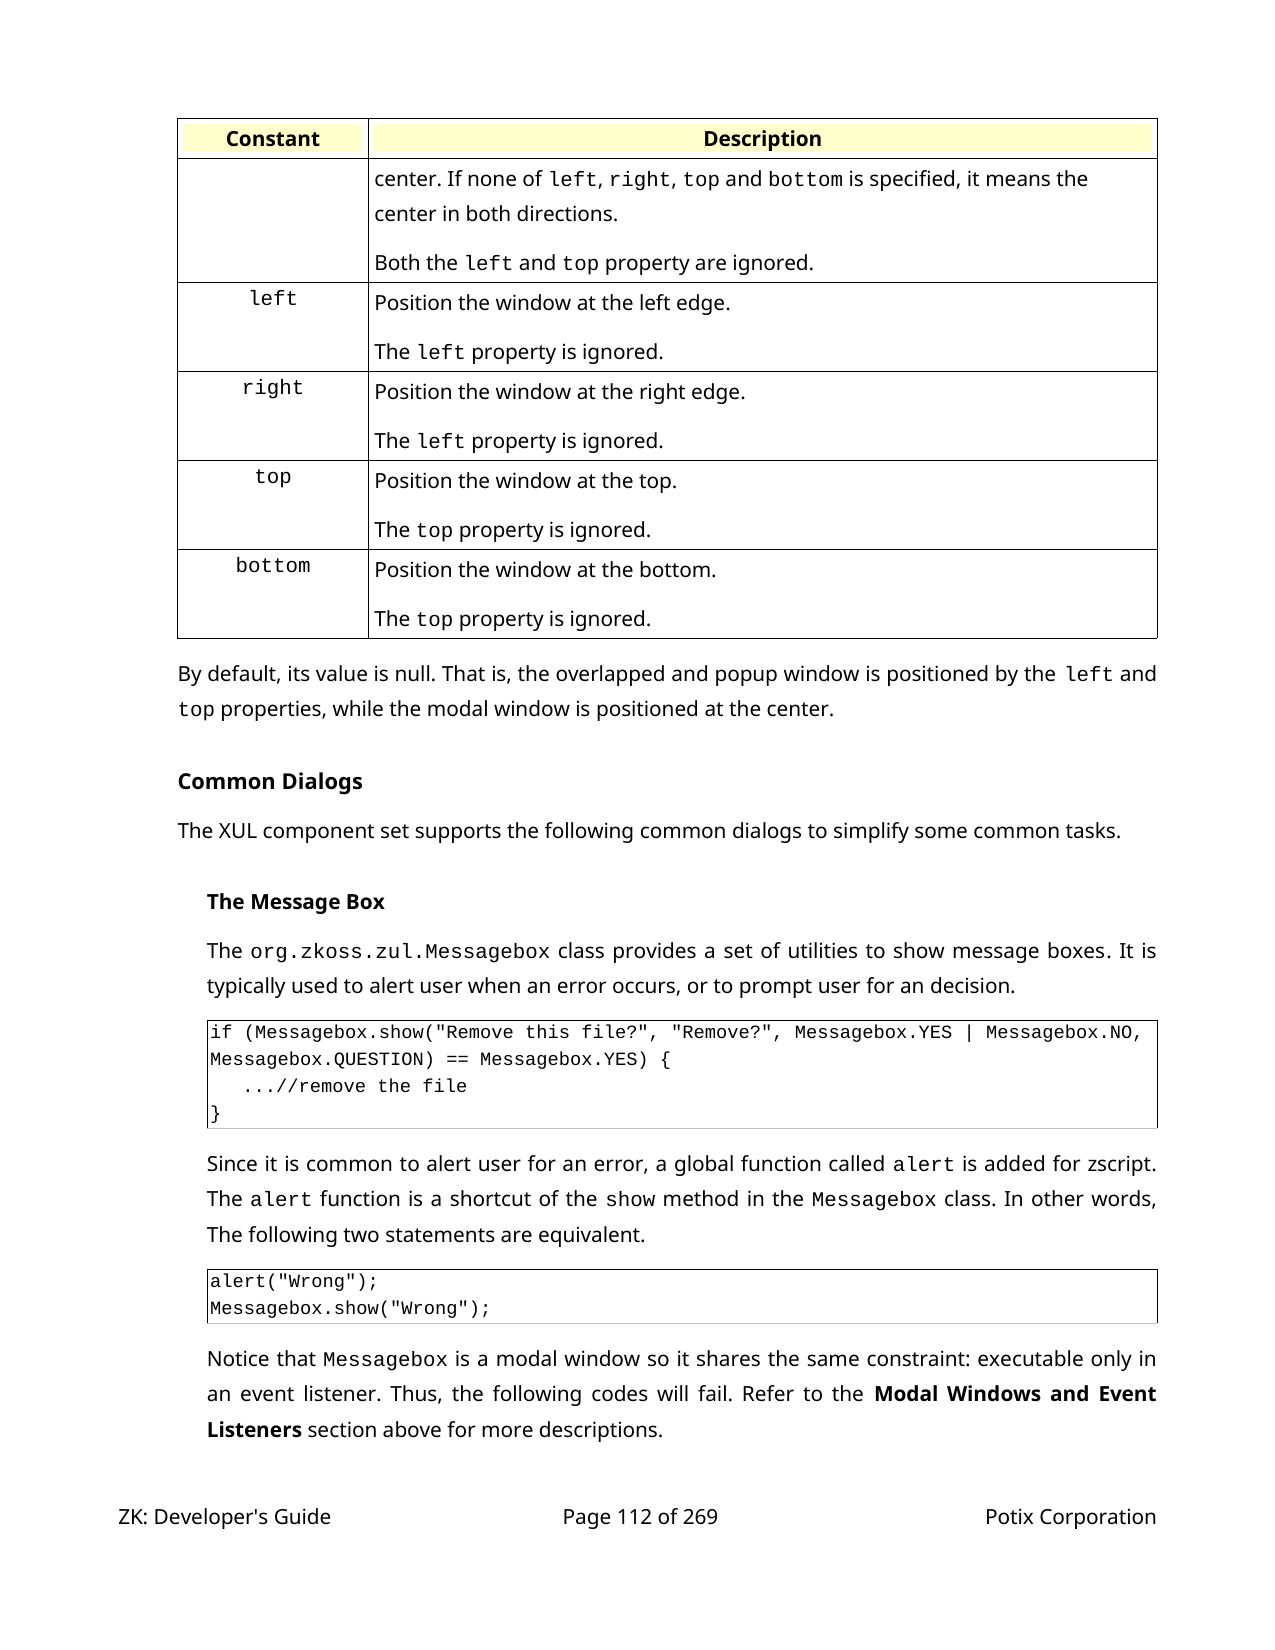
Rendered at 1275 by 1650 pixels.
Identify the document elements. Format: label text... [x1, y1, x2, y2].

text if (Messagebox.show("Remove this file?", "Remove?", Messagebox.YES | Messagebox.NO, Messagebox.QUESTION) == Messagebox.YES) { [208, 1021, 1157, 1071]
table_cell Position the window at the bottom. The top property is ignored. [369, 550, 1157, 638]
text By default, its value is null. That is, the overlapped and popup window is positioned by the left and top properties, while the modal window is positioned at the center. [177, 659, 1157, 723]
subtitle Common Dialogs [177, 766, 1157, 796]
table_cell Position the window at the left edge. The left property is ignored. [369, 283, 1157, 371]
table_cell right [178, 372, 368, 460]
text Notice that Messagebox is a modal window so it shares the same constraint: executable only in an event listener. Thus, the following codes will fail. Refer to the Modal Windows and Event Listeners section above for more descriptions. [207, 1344, 1157, 1443]
subtitle The Message Box [207, 887, 1157, 915]
table_cell top [178, 461, 368, 549]
table_header Constant [178, 119, 368, 158]
text Messagebox.show("Wrong"); [208, 1296, 1157, 1323]
table_cell Position the window at the top. The top property is ignored. [369, 461, 1157, 549]
text } [208, 1101, 1157, 1128]
table_header Description [369, 119, 1157, 158]
text The org.zkoss.zul.Messagebox class provides a set of utilities to show message boxes. It is typically used to alert user when an error occurs, or to prompt user for an decision. [207, 936, 1157, 999]
text Since it is common to alert user for an error, a global function called alert is added for zscript. The alert function is a shortcut of the show method in the Messagebox class. In other words, The following two statements are equivalent. [207, 1149, 1157, 1248]
table_cell center. If none of left, right, top and bottom is specified, it means the center in both directions. Both the left and top property are ignored. [369, 159, 1157, 282]
text alert("Wrong"); [208, 1270, 1157, 1293]
table_cell Position the window at the right edge. The left property is ignored. [369, 372, 1157, 460]
table_cell [178, 159, 368, 282]
table_cell bottom [178, 550, 368, 638]
text ...//remove the file [208, 1074, 1157, 1098]
table_cell left [178, 283, 368, 371]
text The XUL component set supports the following common dialogs to simplify some common tasks. [177, 816, 1157, 844]
